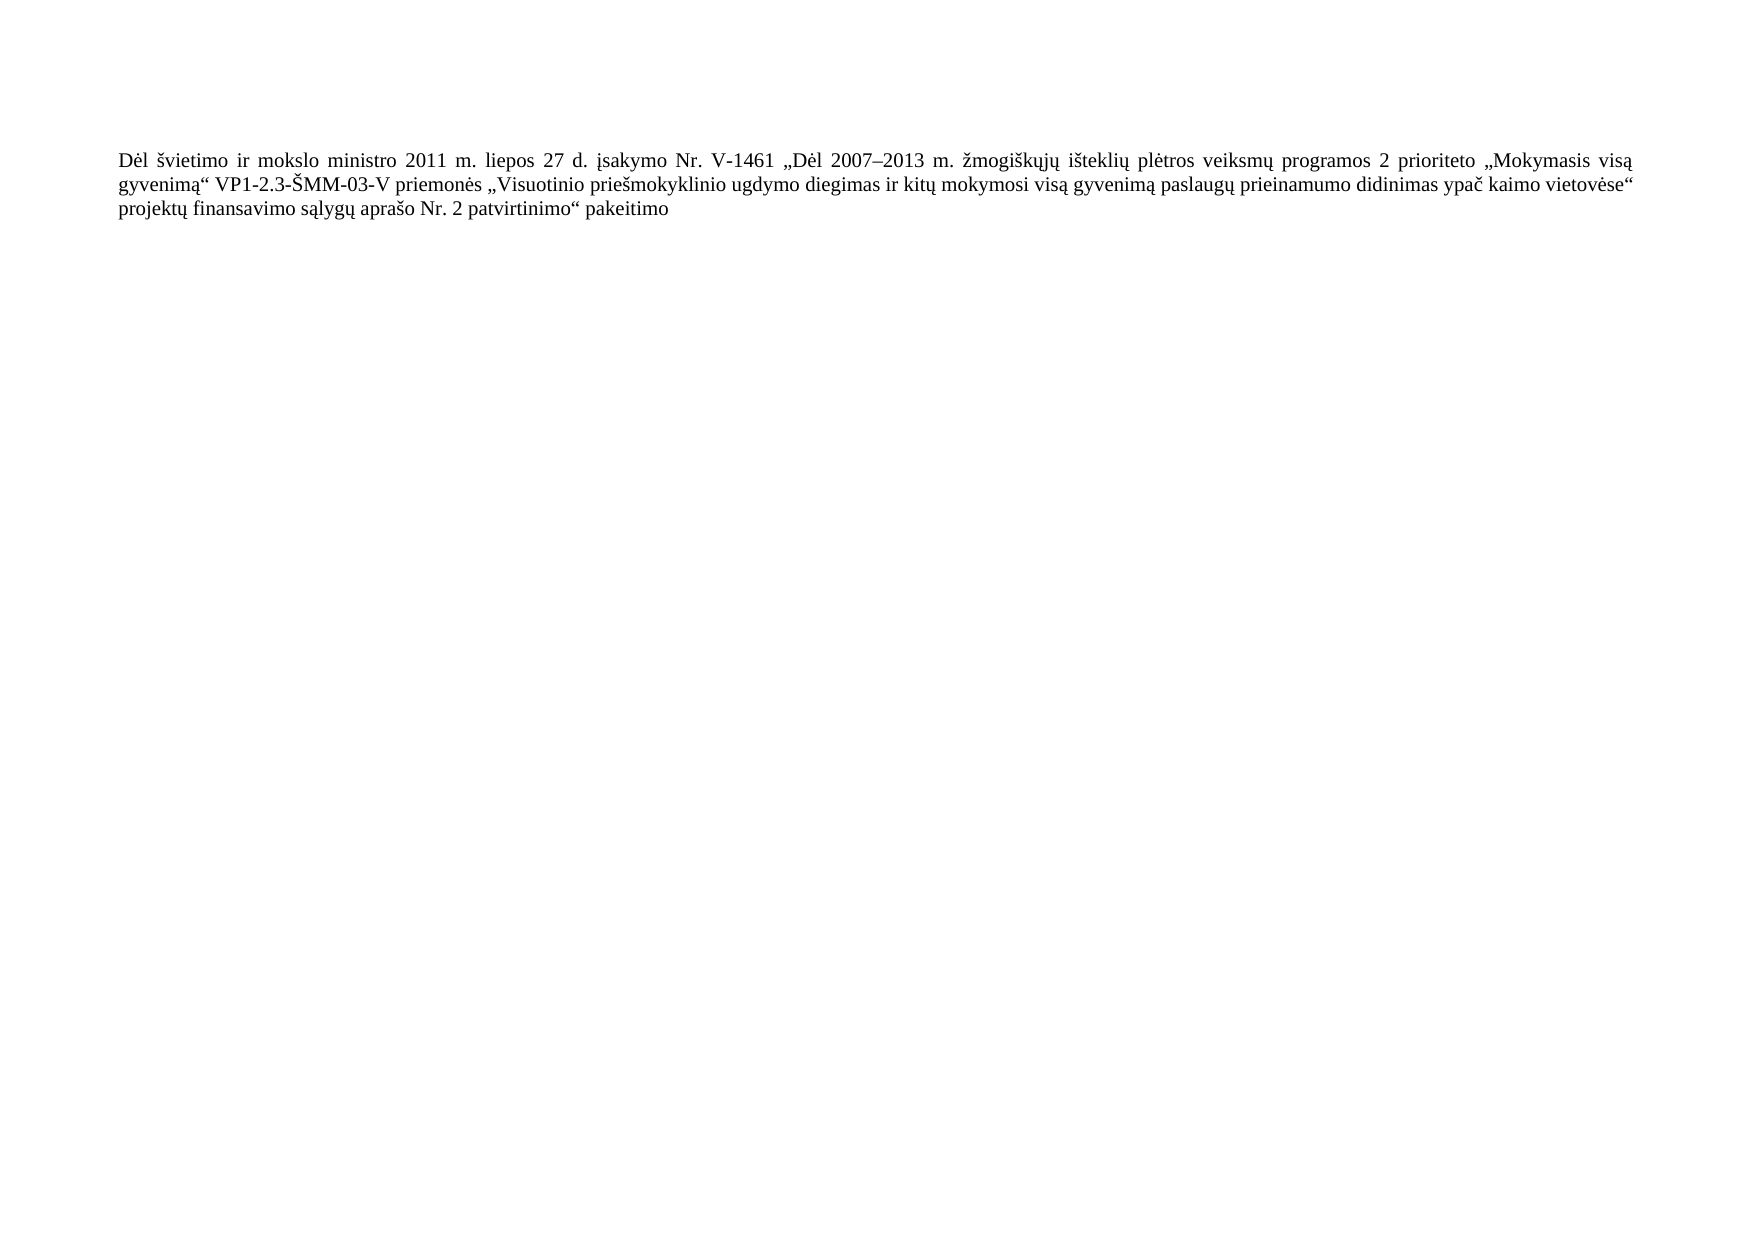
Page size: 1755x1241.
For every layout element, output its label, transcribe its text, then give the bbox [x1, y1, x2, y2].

text Dėl švietimo ir mokslo ministro 2011 m. liepos 27 d. įsakymo Nr. V-1461 „Dėl 2007–2013 m. žmogiškųjų išteklių plėtros veiksmų programos 2 prioriteto „Mokymasis visą gyvenimą“ VP1-2.3-ŠMM-03-V priemonės „Visuotinio priešmokyklinio ugdymo diegimas ir kitų mokymosi visą gyvenimą paslaugų prieinamumo didinimas ypač kaimo vietovėse“ projektų finansavimo sąlygų aprašo Nr. 2 patvirtinimo“ pakeitimo [118, 148, 1636, 220]
